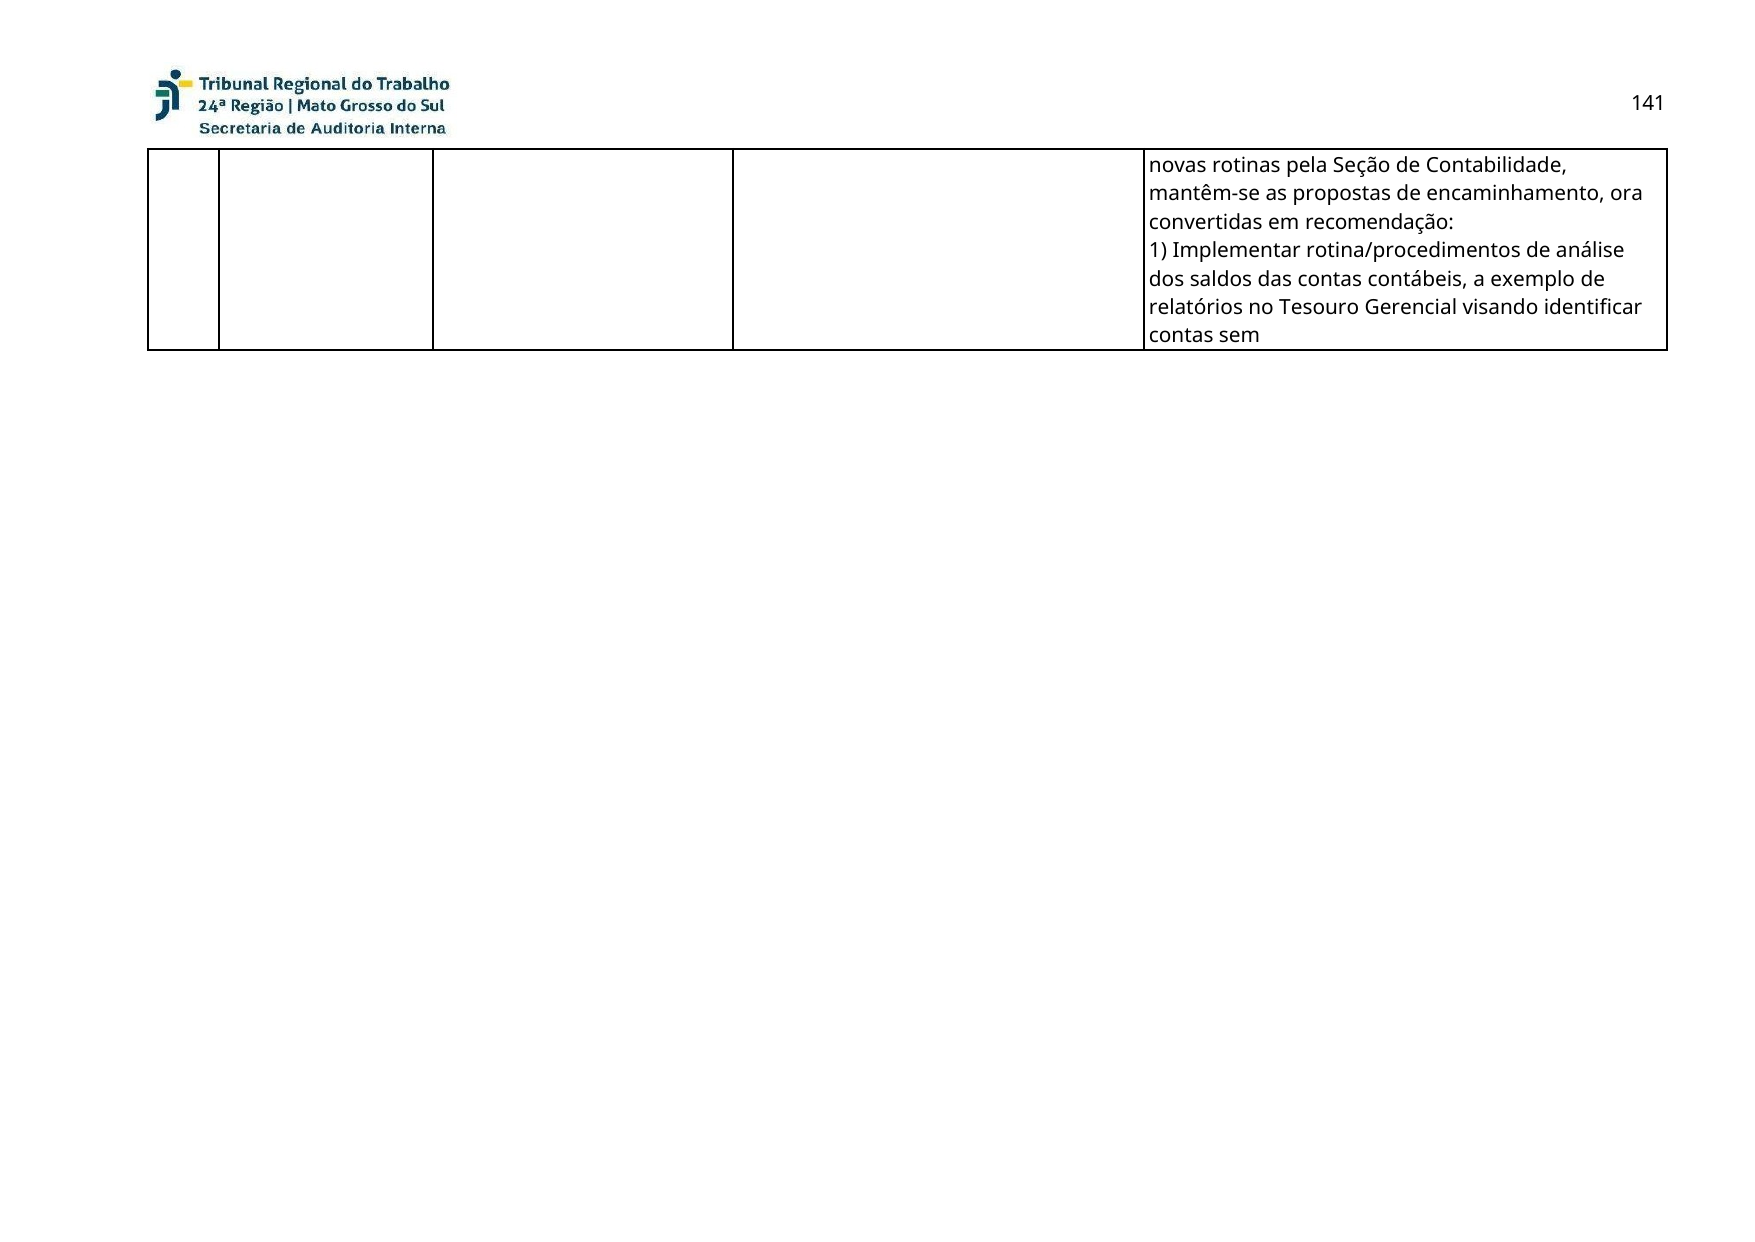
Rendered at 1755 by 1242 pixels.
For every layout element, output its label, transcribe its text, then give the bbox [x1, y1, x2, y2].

table_header novas rotinas pela Seção de Contabilidade, mantêm-se as propostas de encaminhamento, ora convertidas em recomendação: 1) Implementar rotina/procedimentos de análise dos saldos das contas contábeis, a exemplo de relatórios no Tesouro Gerencial visando identificar contas sem [1145, 150, 1666, 349]
table_header [734, 150, 1143, 349]
table_header [149, 150, 218, 349]
table_header [220, 150, 432, 349]
table_header [434, 150, 732, 349]
